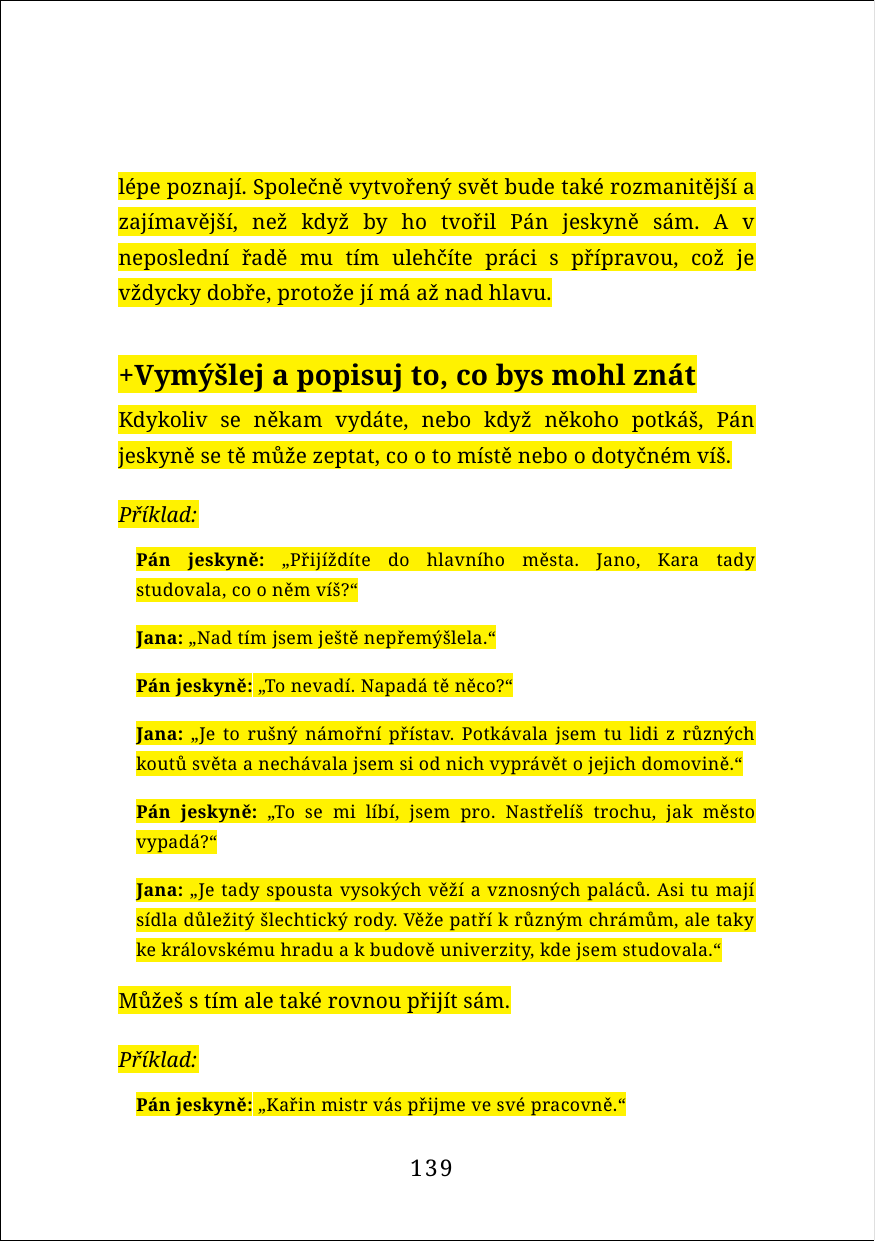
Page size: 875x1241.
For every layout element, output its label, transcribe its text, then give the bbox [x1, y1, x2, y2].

text Příklad: [118, 1045, 756, 1073]
text lépe poznají. Společně vytvořený svět bude také rozmanitější a zajímavější, než když by ho tvořil Pán jeskyně sám. A v neposlední řadě mu tím ulehčíte práci s přípravou, což je vždycky dobře, protože jí má až nad hlavu. [118, 172, 756, 307]
text Příklad: [118, 500, 756, 528]
text Jana: „Je tady spousta vysokých věží a vznosných paláců. Asi tu mají sídla důležitý šlechtický rody. Věže patří k různým chrámům, ale taky ke královskému hradu a k budově univerzity, kde jsem studovala.“ [136, 877, 756, 962]
subtitle +Vymýšlej a popisuj to, co bys mohl znát [118, 355, 756, 393]
text Pán jeskyně: „Přijíždíte do hlavního města. Jano, Kara tady studovala, co o něm víš?“ [136, 547, 756, 602]
text Pán jeskyně: „To se mi líbí, jsem pro. Nastřelíš trochu, jak město vypadá?“ [136, 799, 756, 854]
text Pán jeskyně: „To nevadí. Napadá tě něco?“ [136, 673, 756, 697]
text Kdykoliv se někam vydáte, nebo když někoho potkáš, Pán jeskyně se tě může zeptat, co o to místě nebo o dotyčném víš. [118, 405, 756, 469]
text Pán jeskyně: „Kařin mistr vás přijme ve své pracovně.“ [136, 1092, 756, 1116]
text Můžeš s tím ale také rovnou přijít sám. [118, 986, 756, 1014]
text Jana: „Je to rušný námořní přístav. Potkávala jsem tu lidi z různých koutů světa a nechávala jsem si od nich vyprávět o jejich domovině.“ [136, 721, 756, 776]
text Jana: „Nad tím jsem ještě nepřemýšlela.“ [136, 625, 756, 649]
